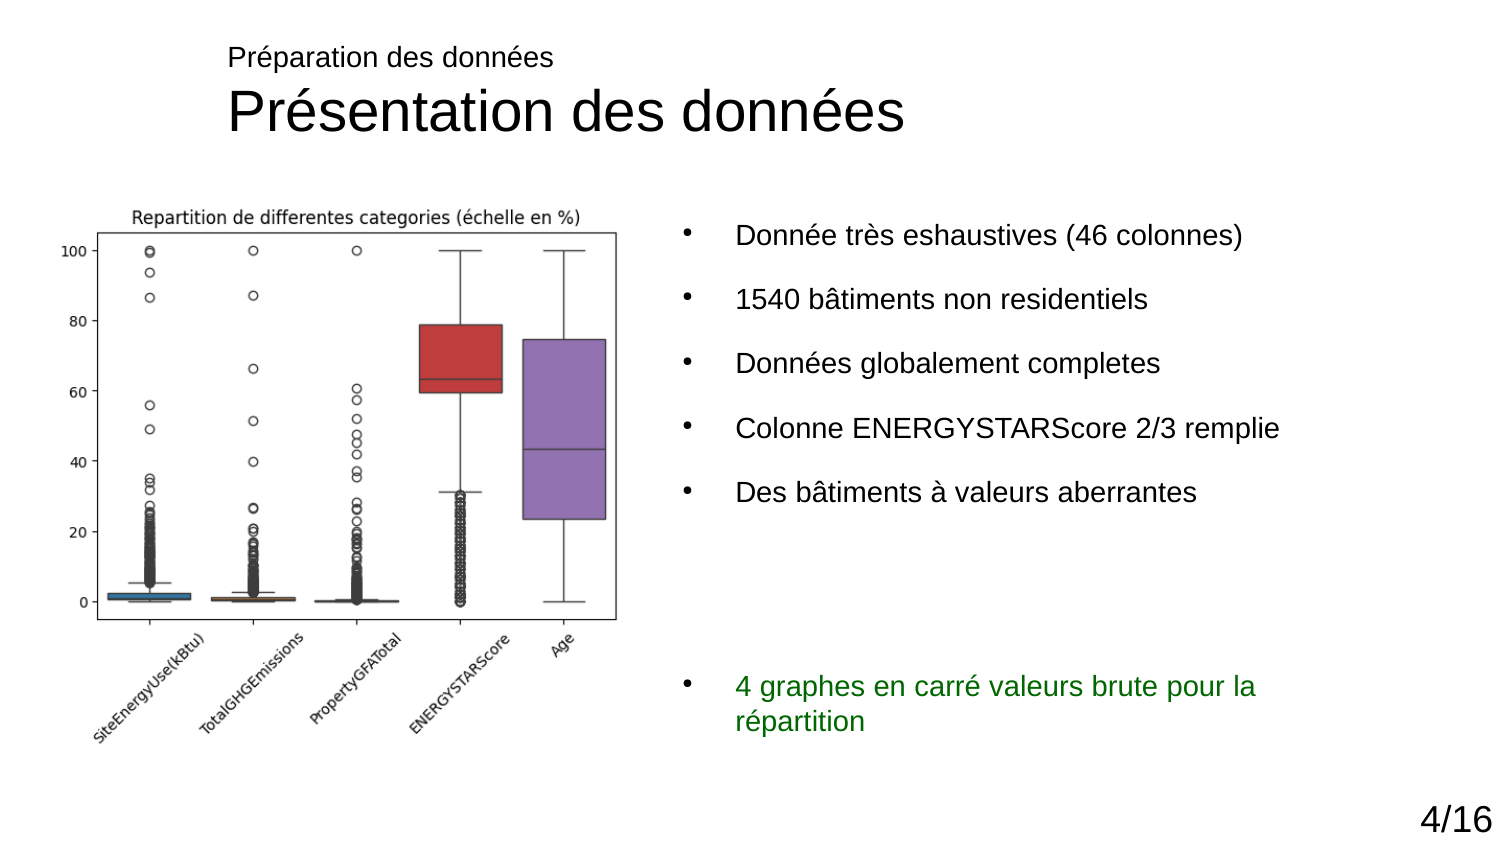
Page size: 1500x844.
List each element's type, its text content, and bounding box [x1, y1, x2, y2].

list Donnée très eshaustives (46 colonnes) 1540 bâtiments non residentiels Données globalement completes Colonne ENERGYSTARScore 2/3 remplie Des bâtiments à valeurs aberrantes 4 graphes en carré valeurs brute pour la répartition [649, 200, 1380, 735]
picture [49, 199, 626, 756]
title Préparation des données Présentation des données [212, 23, 1368, 174]
text_box 4/16 [1405, 791, 1500, 844]
